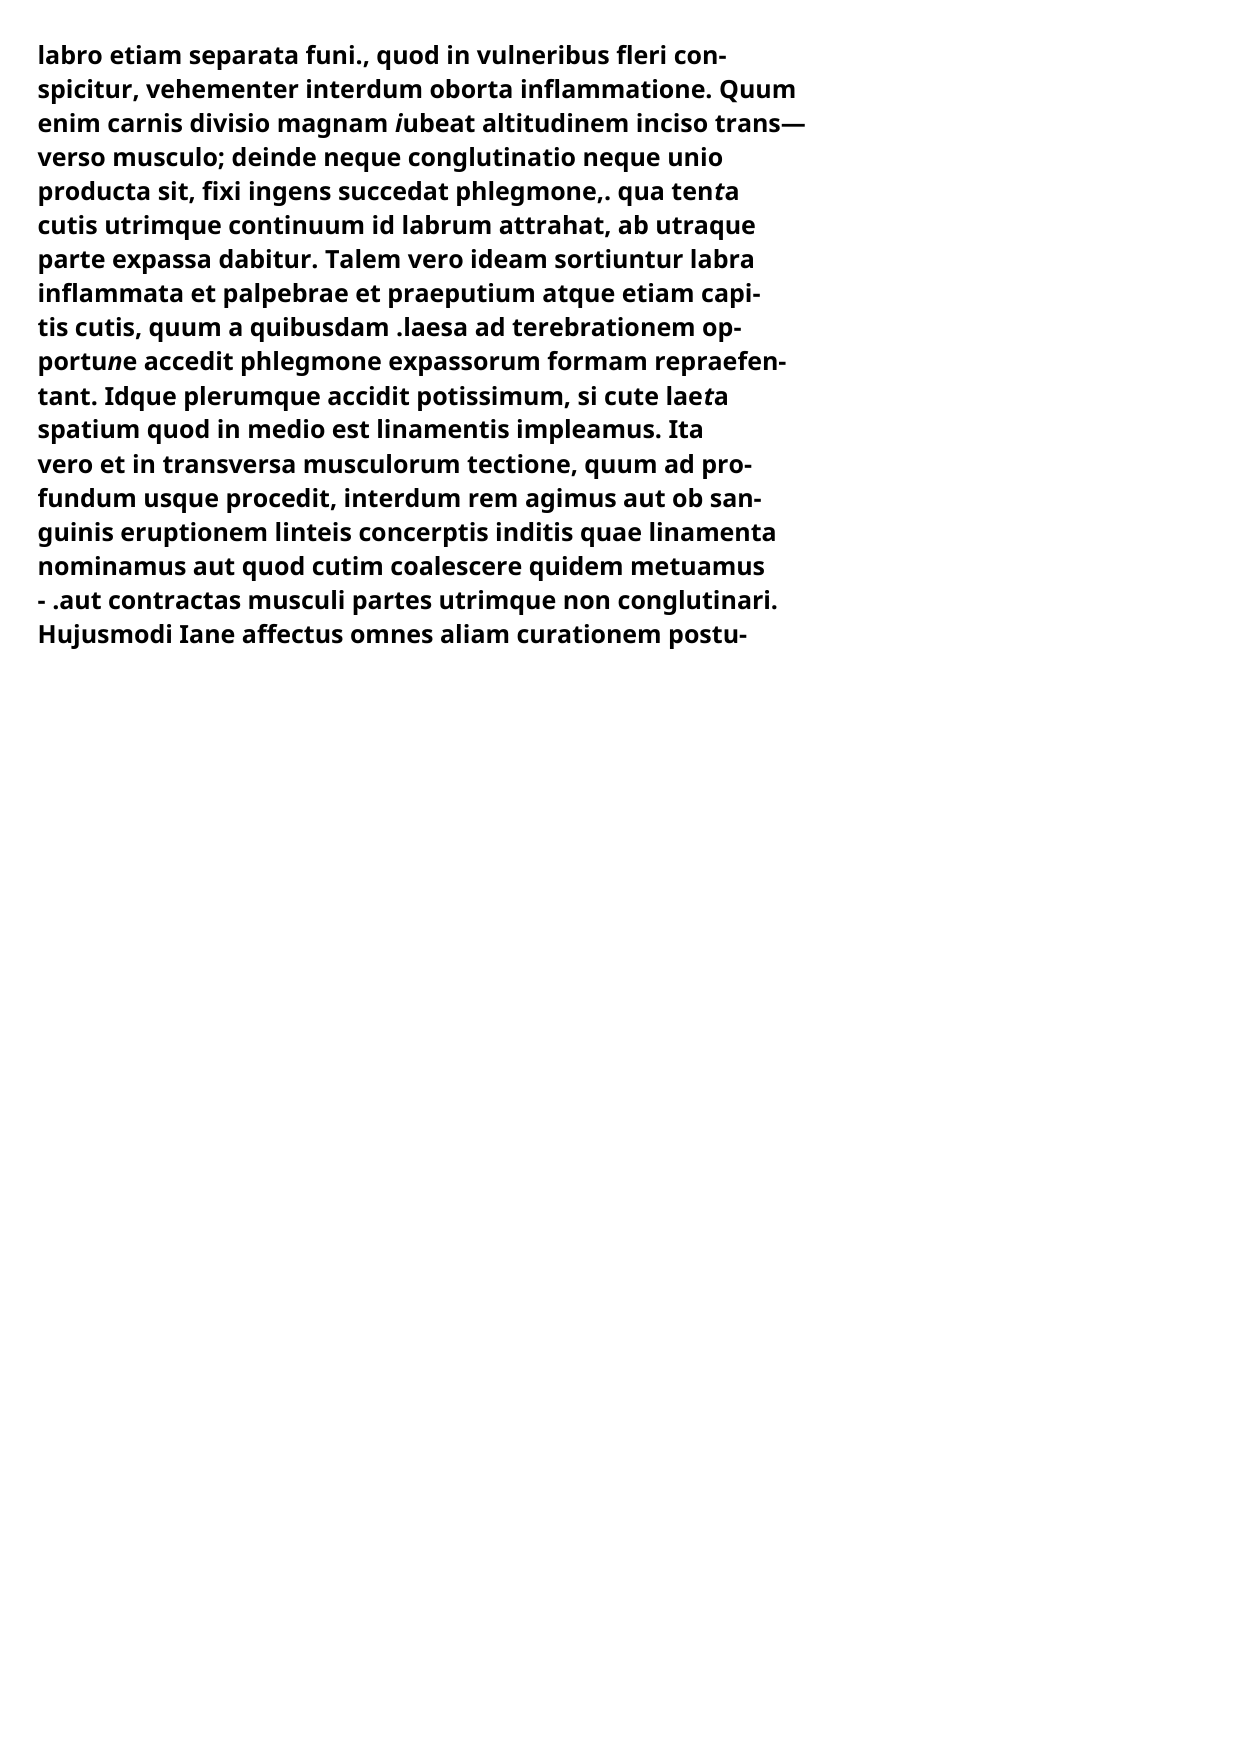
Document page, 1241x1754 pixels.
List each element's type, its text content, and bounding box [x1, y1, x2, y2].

text labro etiam separata funi., quod in vulneribus fleri con- spicitur, vehementer interdum oborta inflammatione. Quum enim carnis divisio magnam iubeat altitudinem inciso trans— verso musculo; deinde neque conglutinatio neque unio producta sit, fixi ingens succedat phlegmone,. qua tenta cutis utrimque continuum id labrum attrahat, ab utraque parte expassa dabitur. Talem vero ideam sortiuntur labra inflammata et palpebrae et praeputium atque etiam capi- tis cutis, quum a quibusdam .laesa ad terebrationem op- portune accedit phlegmone expassorum formam repraefen- tant. Idque plerumque accidit potissimum, si cute laeta spatium quod in medio est linamentis impleamus. Ita vero et in transversa musculorum tectione, quum ad pro- fundum usque procedit, interdum rem agimus aut ob san- guinis eruptionem linteis concerptis inditis quae linamenta nominamus aut quod cutim coalescere quidem metuamus - .aut contractas musculi partes utrimque non conglutinari. [37, 37, 1203, 617]
text Hujusmodi Iane affectus omnes aliam curationem postu- [37, 617, 1203, 651]
